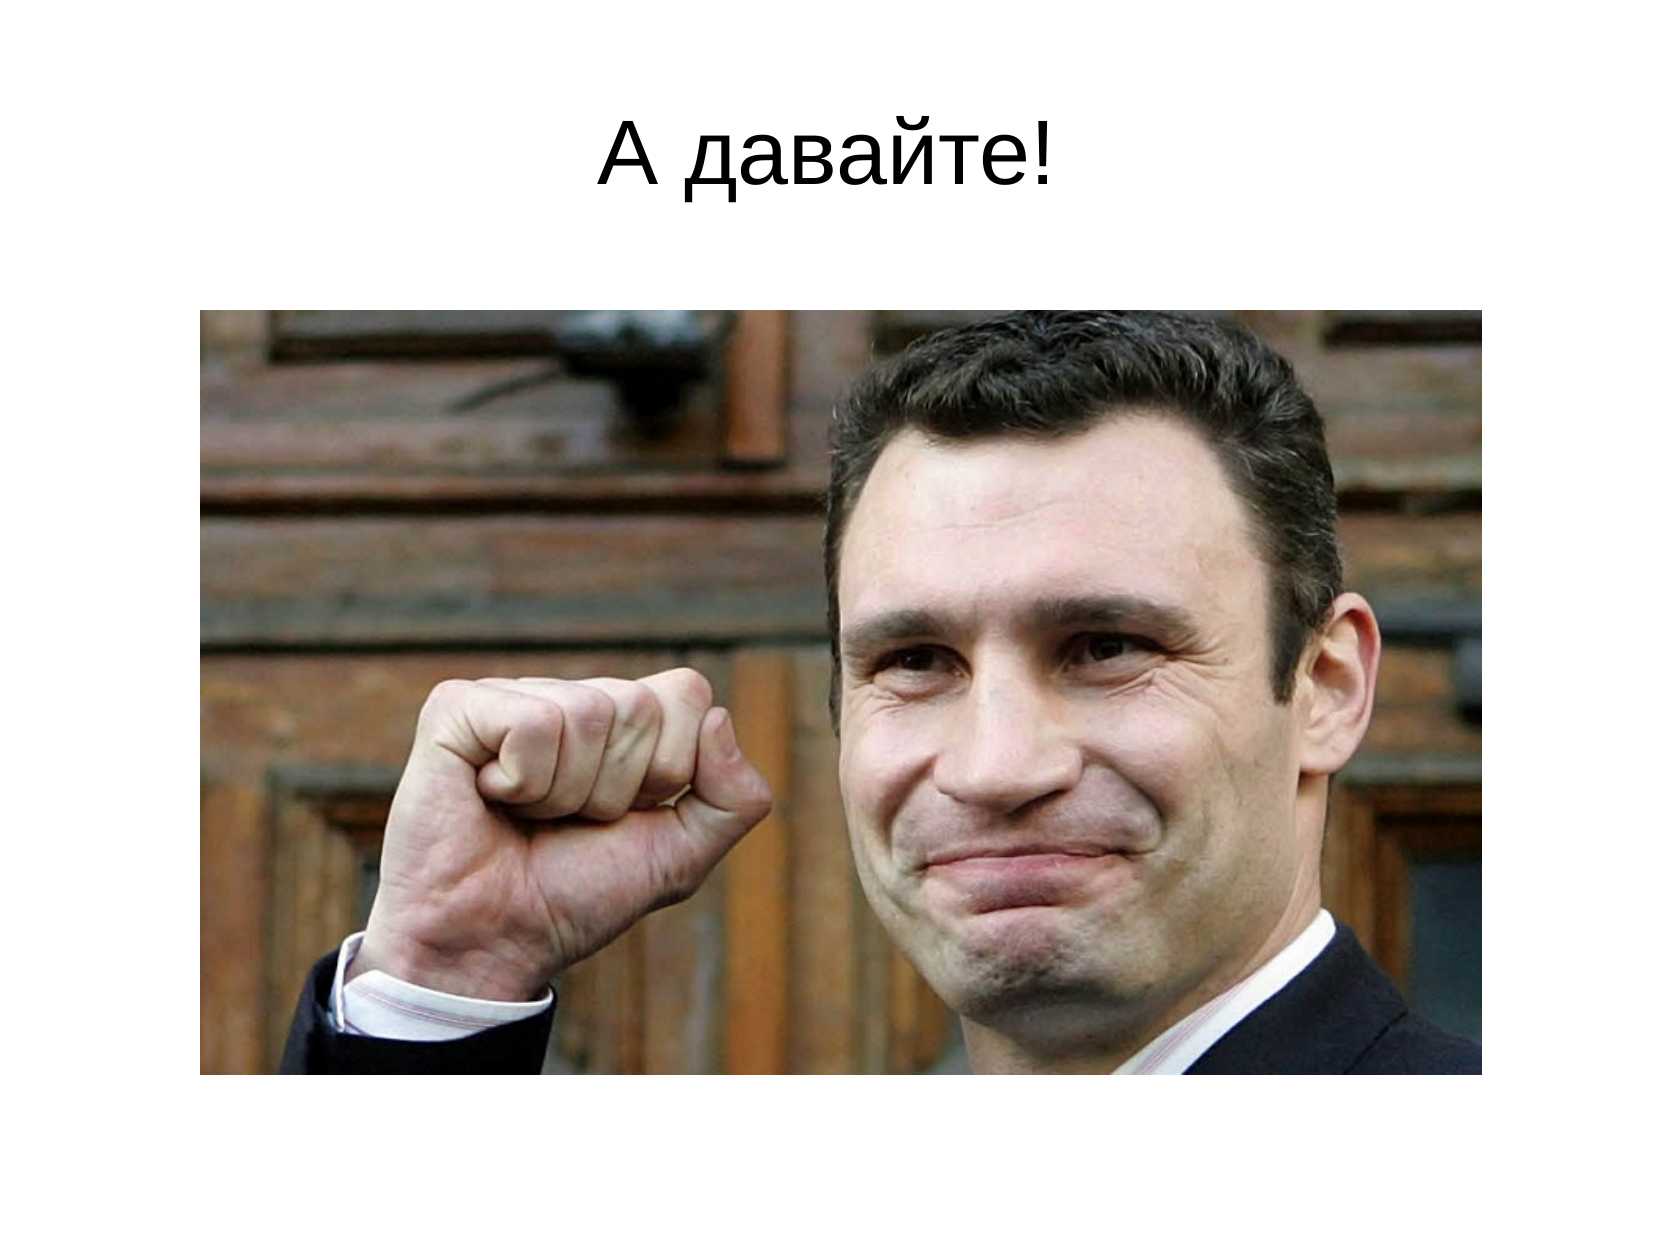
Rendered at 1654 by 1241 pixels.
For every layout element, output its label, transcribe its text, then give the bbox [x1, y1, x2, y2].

picture [200, 310, 1482, 1075]
title А давайте! [82, 49, 1571, 257]
